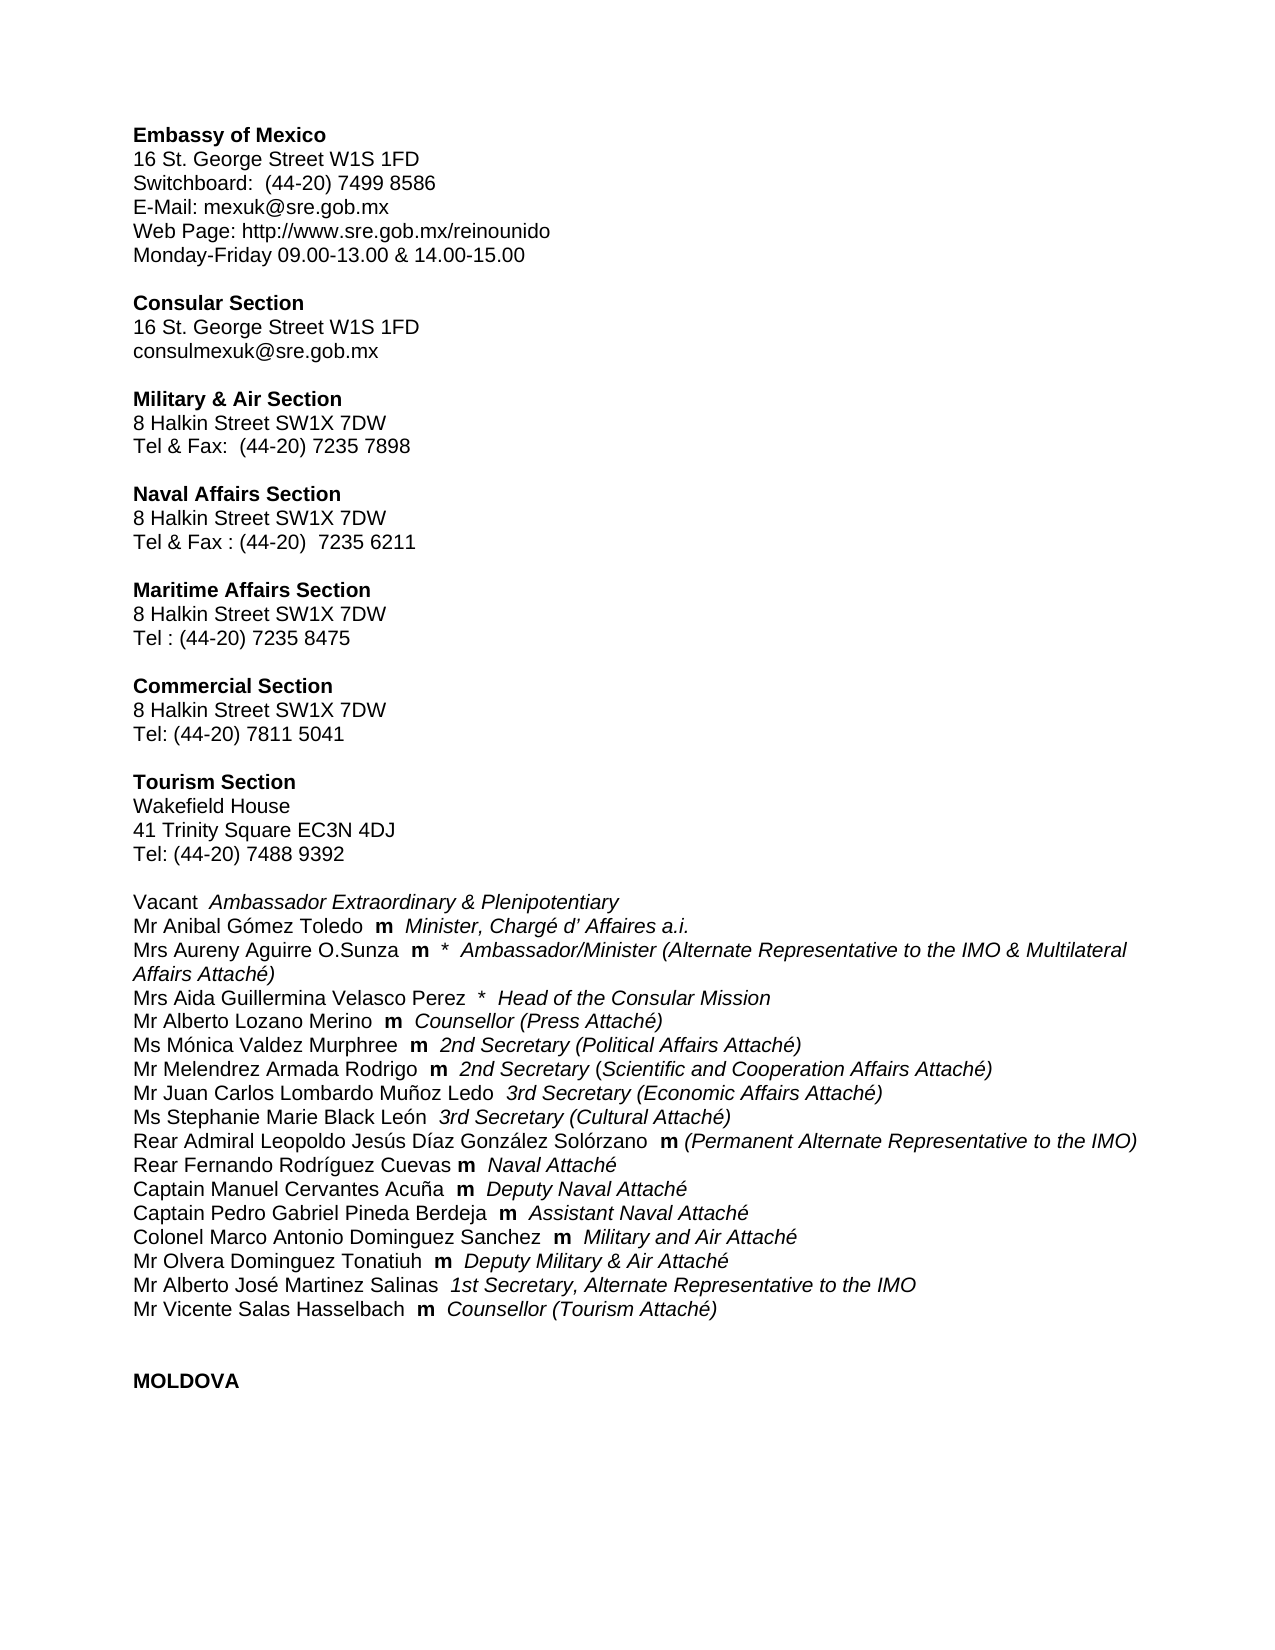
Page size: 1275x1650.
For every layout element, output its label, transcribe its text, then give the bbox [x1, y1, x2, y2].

text Ms Stephanie Marie Black León 3rd Secretary (Cultural Attaché) [133, 1105, 1181, 1129]
text Mr Juan Carlos Lombardo Muñoz Ledo 3rd Secretary (Economic Affairs Attaché) [133, 1081, 1181, 1105]
text Vacant Ambassador Extraordinary & Plenipotentiary [133, 889, 1181, 913]
text 8 Halkin Street SW1X 7DW [133, 602, 1181, 626]
text Tel & Fax : (44-20) 7235 6211 [133, 530, 1181, 554]
text 41 Trinity Square EC3N 4DJ [133, 818, 1181, 842]
text Monday-Friday 09.00-13.00 & 14.00-15.00 [133, 243, 1181, 267]
text Tel : (44-20) 7235 8475 [133, 626, 1181, 650]
subtitle Military & Air Section [133, 386, 1181, 410]
text Tel: (44-20) 7488 9392 [133, 842, 1181, 866]
text Mr Melendrez Armada Rodrigo m 2nd Secretary (Scientific and Cooperation Affairs Attaché) [133, 1057, 1181, 1081]
subtitle Maritime Affairs Section [133, 578, 1181, 602]
text consulmexuk@sre.gob.mx [133, 338, 1181, 362]
text Captain Manuel Cervantes Acuña m Deputy Naval Attaché [133, 1177, 1181, 1201]
text 8 Halkin Street SW1X 7DW [133, 698, 1181, 722]
text Embassy of Mexico [133, 123, 1181, 147]
text Mr Olvera Dominguez Tonatiuh m Deputy Military & Air Attaché [133, 1249, 1181, 1273]
text Switchboard: (44-20) 7499 8586 [133, 171, 1181, 195]
text 16 St. George Street W1S 1FD [133, 147, 1181, 171]
text MOLDOVA [133, 1369, 1181, 1393]
subtitle Naval Affairs Section [133, 482, 1181, 506]
text 8 Halkin Street SW1X 7DW [133, 410, 1181, 434]
text Mr Vicente Salas Hasselbach m Counsellor (Tourism Attaché) [133, 1297, 1181, 1321]
text Ms Mónica Valdez Murphree m 2nd Secretary (Political Affairs Attaché) [133, 1033, 1181, 1057]
text 16 St. George Street W1S 1FD [133, 314, 1181, 338]
text Colonel Marco Antonio Dominguez Sanchez m Military and Air Attaché [133, 1225, 1181, 1249]
text Mrs Aida Guillermina Velasco Perez * Head of the Consular Mission [133, 985, 1181, 1009]
text Tel & Fax: (44-20) 7235 7898 [133, 434, 1181, 458]
subtitle Commercial Section [133, 674, 1181, 698]
text Tel: (44-20) 7811 5041 [133, 722, 1181, 746]
text Mrs Aureny Aguirre O.Sunza m * Ambassador/Minister (Alternate Representative to the IMO & Multilateral Affairs Attaché) [133, 937, 1181, 985]
text Rear Fernando Rodríguez Cuevas m Naval Attaché [133, 1153, 1181, 1177]
text Tourism Section [133, 770, 1181, 794]
text Web Page: http://www.sre.gob.mx/reinounido [133, 219, 1181, 243]
text Rear Admiral Leopoldo Jesús Díaz González Solórzano m (Permanent Alternate Representative to the IMO) [133, 1129, 1181, 1153]
text Wakefield House [133, 794, 1181, 818]
text Mr Alberto Lozano Merino m Counsellor (Press Attaché) [133, 1009, 1181, 1033]
text 8 Halkin Street SW1X 7DW [133, 506, 1181, 530]
subtitle Consular Section [133, 291, 1181, 314]
text Mr Alberto José Martinez Salinas 1st Secretary, Alternate Representative to the IMO [133, 1273, 1181, 1297]
text Captain Pedro Gabriel Pineda Berdeja m Assistant Naval Attaché [133, 1201, 1181, 1225]
text E-Mail: mexuk@sre.gob.mx [133, 195, 1181, 219]
text Mr Anibal Gómez Toledo m Minister, Chargé d’ Affaires a.i. [133, 913, 1181, 937]
